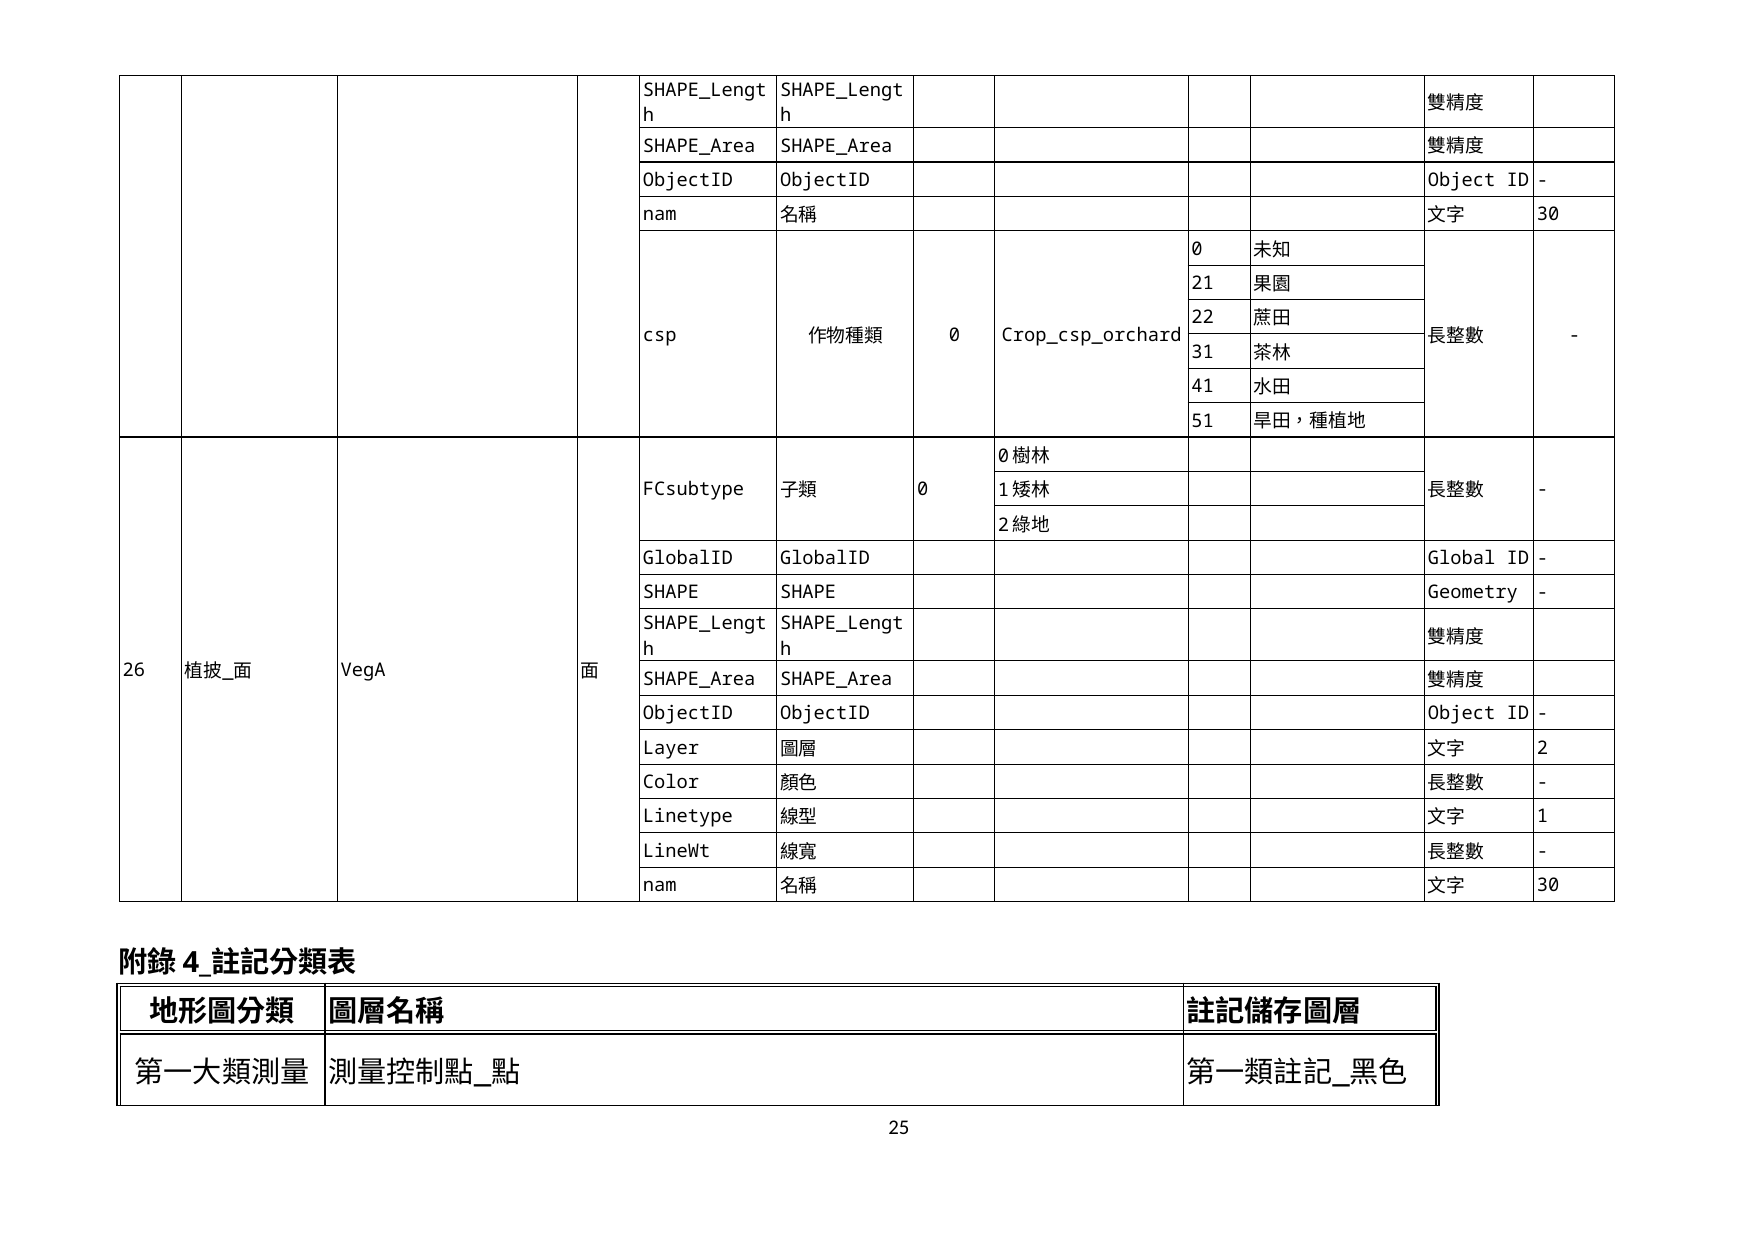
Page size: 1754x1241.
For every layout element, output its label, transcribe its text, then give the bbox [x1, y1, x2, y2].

table_cell [995, 696, 1188, 729]
table_cell 長整數 [1425, 765, 1533, 798]
table_cell 第一大類測量 [121, 1035, 324, 1105]
table_cell SHAPE_Area [777, 661, 913, 695]
table_cell [1251, 696, 1424, 729]
table_cell 0 [914, 438, 994, 539]
table_cell [1189, 575, 1250, 608]
table_cell 長整數 [1425, 231, 1533, 436]
table_cell Object ID [1425, 163, 1533, 196]
table_header 註記儲存圖層 [1184, 987, 1435, 1030]
table_cell 線型 [777, 799, 913, 832]
table_cell nam [640, 197, 776, 230]
table_cell [914, 765, 994, 798]
table_cell [578, 76, 639, 436]
table_cell Geometry [1425, 575, 1533, 608]
table_cell 41 [1189, 369, 1250, 402]
table_cell [1189, 661, 1250, 695]
table_cell - [1534, 765, 1614, 798]
table_cell 51 [1189, 403, 1250, 436]
table_cell 文字 [1425, 197, 1533, 230]
table_cell [1251, 868, 1424, 901]
table_cell [1189, 197, 1250, 230]
table_cell 茶林 [1251, 334, 1424, 368]
table_cell SHAPE_Length [777, 76, 913, 127]
table_cell [914, 128, 994, 161]
table_cell [1251, 799, 1424, 832]
table_cell [1251, 541, 1424, 574]
table_cell [1534, 76, 1614, 127]
table_cell 雙精度 [1425, 609, 1533, 660]
table_cell [1189, 730, 1250, 763]
table_cell 面 [578, 438, 639, 901]
table_cell ObjectID [640, 163, 776, 196]
table_cell [914, 609, 994, 660]
table_cell 1 [1534, 799, 1614, 832]
table_cell 旱田，種植地 [1251, 403, 1424, 436]
table_cell [1251, 765, 1424, 798]
table_cell - [1534, 541, 1614, 574]
table_cell 植披_面 [182, 438, 337, 901]
table_cell [1251, 661, 1424, 695]
table_cell 長整數 [1425, 438, 1533, 539]
table_cell 文字 [1425, 868, 1533, 901]
table_cell [1251, 506, 1424, 539]
table_cell [1189, 833, 1250, 867]
table_cell Layer [640, 730, 776, 763]
table_cell [1534, 661, 1614, 695]
table_cell 未知 [1251, 231, 1424, 264]
table_cell csp [640, 231, 776, 436]
table_cell [914, 76, 994, 127]
table_cell 測量控制點_點 [326, 1035, 1183, 1105]
table_cell Color [640, 765, 776, 798]
table_cell nam [640, 868, 776, 901]
table_cell VegA [338, 438, 577, 901]
table_cell 蔗田 [1251, 300, 1424, 333]
table_cell [914, 730, 994, 763]
table_cell [914, 868, 994, 901]
table_cell [1251, 76, 1424, 127]
table_cell [1251, 438, 1424, 471]
table_cell 0 [1189, 231, 1250, 264]
table_cell 作物種類 [777, 231, 913, 436]
table_cell [995, 609, 1188, 660]
table_cell [182, 76, 337, 436]
table_cell Linetype [640, 799, 776, 832]
table_cell ObjectID [640, 696, 776, 729]
table_header 圖層名稱 [326, 987, 1183, 1030]
table_cell GlobalID [777, 541, 913, 574]
table_cell SHAPE_Area [640, 661, 776, 695]
table_cell 名稱 [777, 197, 913, 230]
table_cell 2綠地 [995, 506, 1188, 539]
table_cell [1189, 765, 1250, 798]
table_cell [1534, 128, 1614, 161]
table_cell GlobalID [640, 541, 776, 574]
table_cell 長整數 [1425, 833, 1533, 867]
table_cell 26 [120, 438, 181, 901]
table_cell - [1534, 696, 1614, 729]
table_cell [1189, 128, 1250, 161]
table_cell [1189, 472, 1250, 505]
table_cell ObjectID [777, 696, 913, 729]
table_cell 21 [1189, 266, 1250, 299]
table_cell [120, 76, 181, 436]
table_cell [1189, 163, 1250, 196]
table_cell [1189, 868, 1250, 901]
table_cell 文字 [1425, 730, 1533, 763]
table_cell [1251, 575, 1424, 608]
table_cell 0 [914, 231, 994, 436]
table_cell [995, 163, 1188, 196]
table_cell SHAPE_Length [640, 76, 776, 127]
table_cell - [1534, 833, 1614, 867]
table_cell [1251, 730, 1424, 763]
table_cell [1534, 609, 1614, 660]
table_cell [995, 765, 1188, 798]
table_cell - [1534, 163, 1614, 196]
table_cell [1251, 609, 1424, 660]
table_cell [1189, 438, 1250, 471]
table_cell [1189, 799, 1250, 832]
table_cell [995, 833, 1188, 867]
table_cell 2 [1534, 730, 1614, 763]
table_cell [1251, 197, 1424, 230]
table_cell [1189, 76, 1250, 127]
table_cell SHAPE [777, 575, 913, 608]
table_cell 31 [1189, 334, 1250, 368]
table_cell [1189, 541, 1250, 574]
table_cell 顏色 [777, 765, 913, 798]
table_cell [1251, 833, 1424, 867]
table_cell SHAPE_Area [640, 128, 776, 161]
table_cell Global ID [1425, 541, 1533, 574]
table_cell 22 [1189, 300, 1250, 333]
table_cell [1251, 163, 1424, 196]
table_cell 30 [1534, 197, 1614, 230]
table_cell [995, 730, 1188, 763]
table_cell [338, 76, 577, 436]
table_cell 1矮林 [995, 472, 1188, 505]
table_cell FCsubtype [640, 438, 776, 539]
table_cell - [1534, 231, 1614, 436]
table_cell [1251, 472, 1424, 505]
table_cell [995, 197, 1188, 230]
table_cell [914, 163, 994, 196]
table_cell [914, 799, 994, 832]
table_cell [995, 575, 1188, 608]
table_cell 線寬 [777, 833, 913, 867]
table_cell [995, 799, 1188, 832]
table_cell [995, 661, 1188, 695]
table_cell 圖層 [777, 730, 913, 763]
table_cell [914, 661, 994, 695]
table_cell [914, 833, 994, 867]
table_cell - [1534, 575, 1614, 608]
table_cell [914, 197, 994, 230]
table_cell [914, 575, 994, 608]
table_cell SHAPE_Length [777, 609, 913, 660]
table_cell 雙精度 [1425, 128, 1533, 161]
table_cell [995, 128, 1188, 161]
table_cell ObjectID [777, 163, 913, 196]
table_cell [914, 696, 994, 729]
table_cell LineWt [640, 833, 776, 867]
table_cell 雙精度 [1425, 661, 1533, 695]
table_cell - [1534, 438, 1614, 539]
table_cell SHAPE_Length [640, 609, 776, 660]
table_header 地形圖分類 [121, 987, 324, 1030]
table_cell 水田 [1251, 369, 1424, 402]
table_cell [1251, 128, 1424, 161]
table_cell SHAPE_Area [777, 128, 913, 161]
table_cell Object ID [1425, 696, 1533, 729]
table_cell 果園 [1251, 266, 1424, 299]
table_cell [914, 541, 994, 574]
table_cell [995, 541, 1188, 574]
table_cell [1189, 609, 1250, 660]
table_cell 雙精度 [1425, 76, 1533, 127]
table_cell Crop_csp_orchard [995, 231, 1188, 436]
table_cell [1189, 696, 1250, 729]
table_cell 名稱 [777, 868, 913, 901]
table_cell [1189, 506, 1250, 539]
table_cell 0樹林 [995, 438, 1188, 471]
table_cell 30 [1534, 868, 1614, 901]
subtitle 附錄4_註記分類表 [118, 938, 1679, 981]
table_cell SHAPE [640, 575, 776, 608]
table_cell 子類 [777, 438, 913, 539]
table_cell 文字 [1425, 799, 1533, 832]
table_cell [995, 868, 1188, 901]
table_cell 第一類註記_黑色 [1184, 1035, 1435, 1105]
table_cell [995, 76, 1188, 127]
